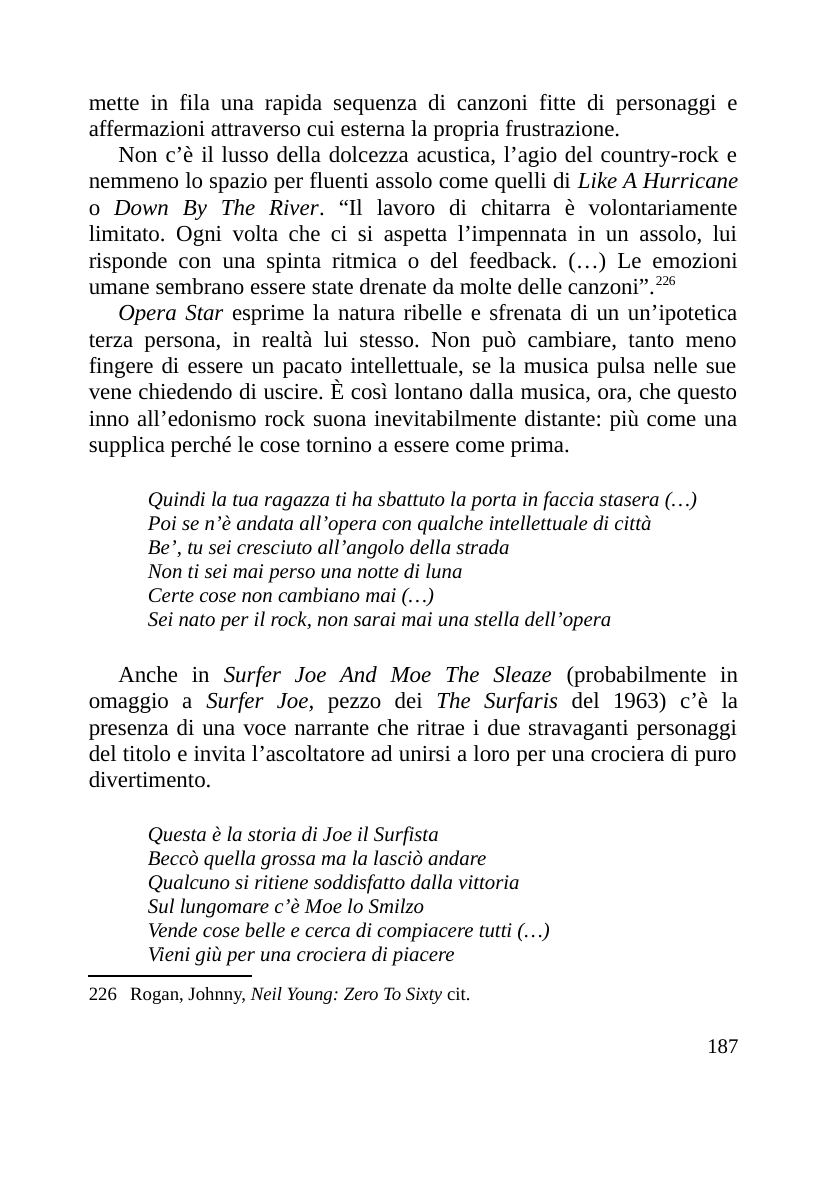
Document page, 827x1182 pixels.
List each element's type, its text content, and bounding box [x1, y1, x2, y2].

text Vieni giù per una crociera di piacere [88, 942, 738, 966]
text Beccò quella grossa ma la lasciò andare [88, 846, 738, 870]
text Questa è la storia di Joe il Surfista [88, 822, 738, 846]
text Non c’è il lusso della dolcezza acustica, l’agio del country-rock e nemmeno lo spazio per fluenti assolo come quelli di Like A Hurricane o Down By The River. “Il lavoro di chitarra è volontariamente limitato. Ogni volta che ci si aspetta l’impennata in un assolo, lui risponde con una spinta ritmica o del feedback. (…) Le emozioni umane sembrano essere state drenate da molte delle canzoni”. [88, 141, 738, 299]
text Be’, tu sei cresciuto all’angolo della strada [88, 535, 738, 559]
text Quindi la tua ragazza ti ha sbattuto la porta in faccia stasera (…) [88, 487, 738, 511]
text Opera Star esprime la natura ribelle e sfrenata di un un’ipotetica terza persona, in realtà lui stesso. Non può cambiare, tanto meno fingere di essere un pacato intellettuale, se la musica pulsa nelle sue vene chiedendo di uscire. È così lontano dalla musica, ora, che questo inno all’edonismo rock suona inevitabilmente distante: più come una supplica perché le cose tornino a essere come prima. [88, 299, 738, 457]
text Certe cose non cambiano mai (…) [88, 583, 738, 607]
text Vende cose belle e cerca di compiacere tutti (…) [88, 918, 738, 942]
text Poi se n’è andata all’opera con qualche intellettuale di città [88, 511, 738, 535]
text Sul lungomare c’è Moe lo Smilzo [88, 894, 738, 918]
text Rogan, Johnny, Neil Young: Zero To Sixty cit. [88, 982, 738, 1004]
text Qualcuno si ritiene soddisfatto dalla vittoria [88, 870, 738, 894]
text Anche in Surfer Joe And Moe The Sleaze (probabilmente in omaggio a Surfer Joe, pezzo dei The Surfaris del 1963) c’è la presenza di una voce narrante che ritrae i due stravaganti personaggi del titolo e invita l’ascoltatore ad unirsi a loro per una crociera di puro divertimento. [88, 661, 738, 793]
text Non ti sei mai perso una notte di luna [88, 559, 738, 583]
text mette in fila una rapida sequenza di canzoni fitte di personaggi e affermazioni attraverso cui esterna la propria frustrazione. [88, 88, 738, 141]
text Sei nato per il rock, non sarai mai una stella dell’opera [88, 607, 738, 631]
